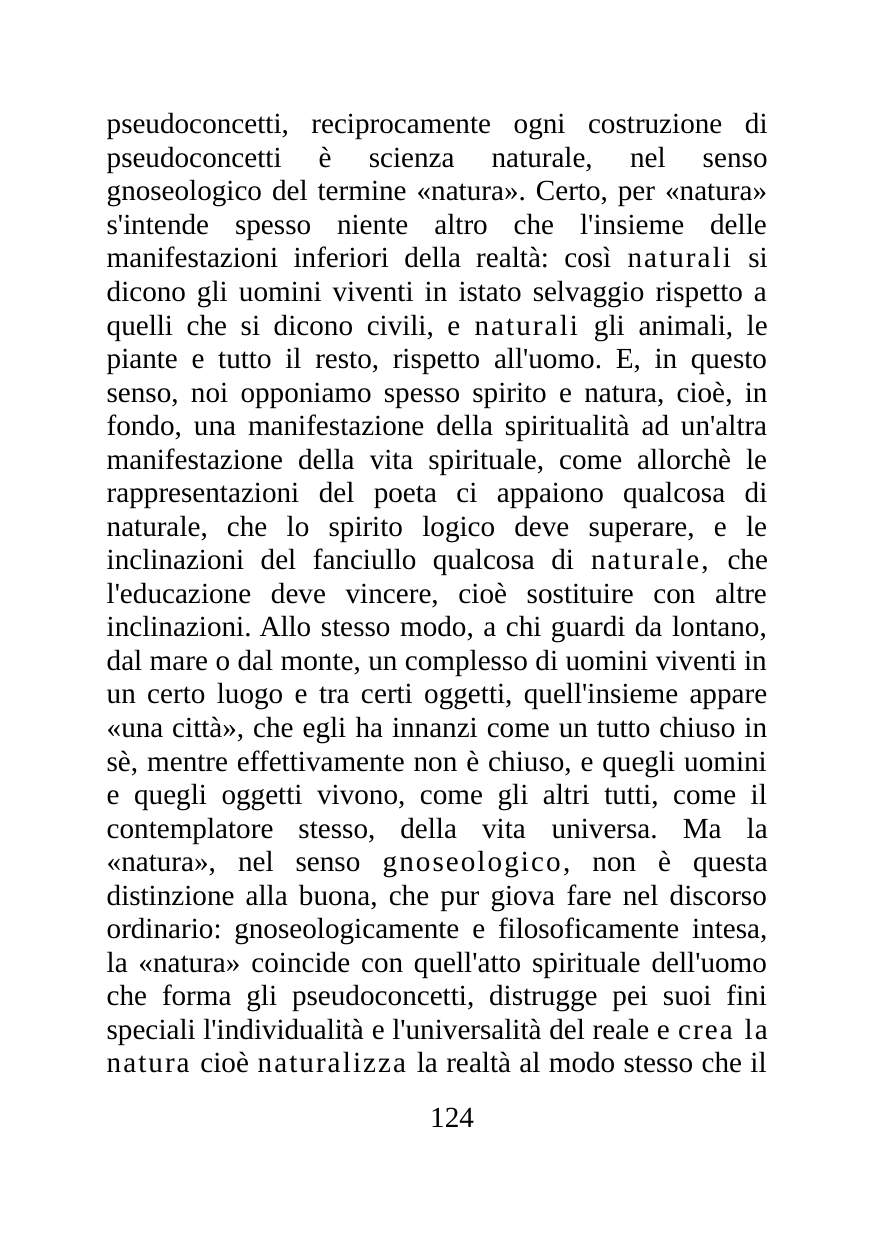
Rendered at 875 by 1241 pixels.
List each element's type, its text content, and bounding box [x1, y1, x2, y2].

text pseudoconcetti, reciprocamente ogni costruzione di pseudoconcetti è scienza naturale, nel senso gnoseologico del termine «natura». Certo, per «natura» s'intende spesso niente altro che l'insieme delle manifestazioni inferiori della realtà: così naturali si dicono gli uomini viventi in istato selvaggio rispetto a quelli che si dicono civili, e naturali gli animali, le piante e tutto il resto, rispetto all'uomo. E, in questo senso, noi opponiamo spesso spirito e natura, cioè, in fondo, una manifestazione della spiritualità ad un'altra manifestazione della vita spirituale, come allorchè le rappresentazioni del poeta ci appaiono qualcosa di naturale, che lo spirito logico deve superare, e le inclinazioni del fanciullo qualcosa di naturale, che l'educazione deve vincere, cioè sostituire con altre inclinazioni. Allo stesso modo, a chi guardi da lontano, dal mare o dal monte, un complesso di uomini viventi in un certo luogo e tra certi oggetti, quell'insieme appare «una città», che egli ha innanzi come un tutto chiuso in sè, mentre effettivamente non è chiuso, e quegli uomini e quegli oggetti vivono, come gli altri tutti, come il contemplatore stesso, della vita universa. Ma la «natura», nel senso gnoseologico, non è questa distinzione alla buona, che pur giova fare nel discorso ordinario: gnoseologicamente e filosoficamente intesa, la «natura» coincide con quell'atto spirituale dell'uomo che forma gli pseudoconcetti, distrugge pei suoi fini speciali l'individualità e l'universalità del reale e crea la natura cioè naturalizza la realtà al modo stesso che il [106, 106, 768, 1079]
